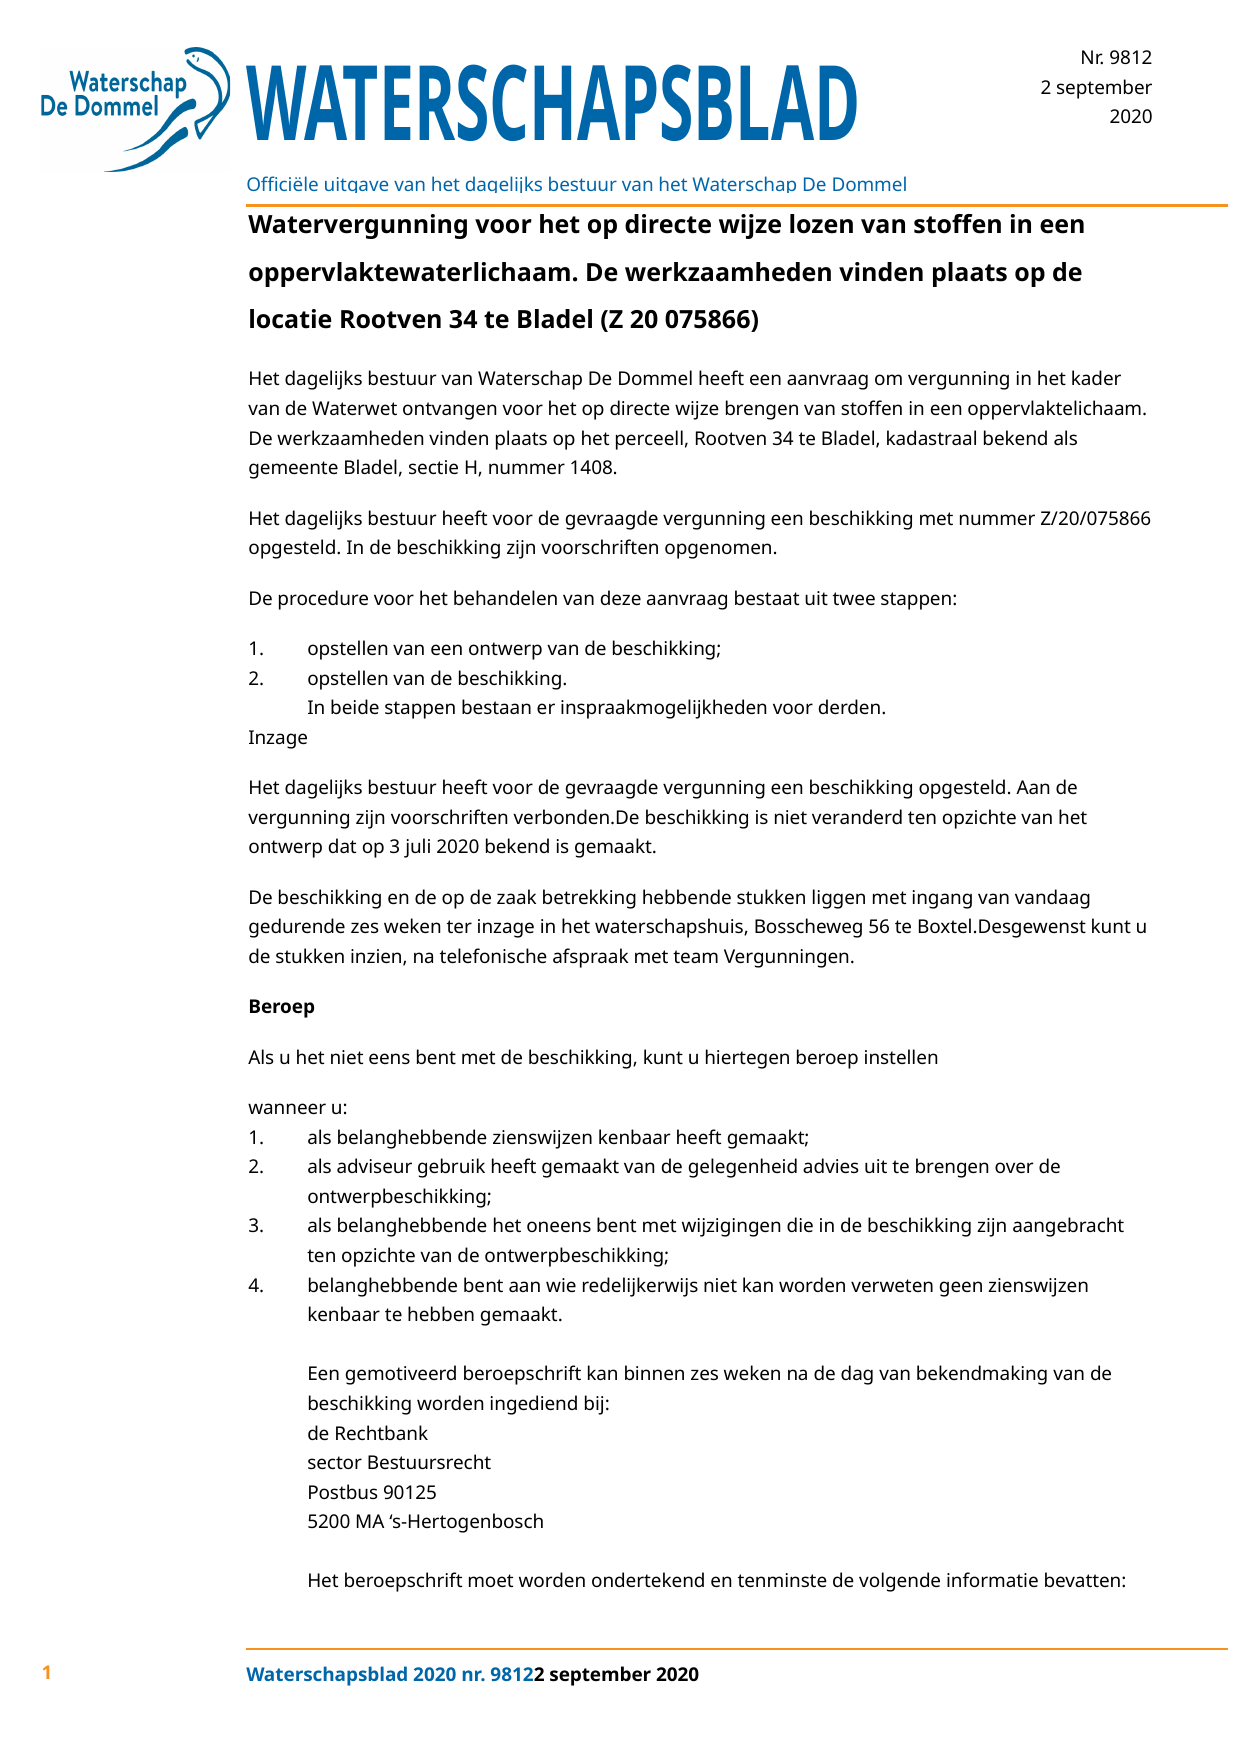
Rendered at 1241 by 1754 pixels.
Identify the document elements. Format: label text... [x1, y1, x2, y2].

text wanneer u: [248, 1094, 1152, 1120]
picture [204, 47, 231, 76]
list als belanghebbende het oneens bent met wijzigingen die in de beschikking zijn aangebracht ten opzichte van de ontwerpbeschikking; [248, 1213, 1152, 1268]
text Het dagelijks bestuur heeft voor de gevraagde vergunning een beschikking opgesteld. Aan de vergunning zijn voorschriften verbonden.De beschikking is niet veranderd ten opzichte van het ontwerp dat op 3 juli 2020 bekend is gemaakt. [248, 774, 1152, 859]
list Postbus 90125 [248, 1479, 1152, 1504]
list 5200 MA ‘s-Hertogenbosch [248, 1508, 1152, 1534]
text Watervergunning voor het op directe wijze lozen van stoffen in een oppervlaktewaterlichaam. De werkzaamheden vinden plaats op de locatie Rootven 34 te Bladel (Z 20 075866) [248, 207, 1152, 336]
list Een gemotiveerd beroepschrift kan binnen zes weken na de dag van bekendmaking van de beschikking worden ingediend bij: [248, 1361, 1152, 1416]
picture [41, 47, 231, 172]
text Als u het niet eens bent met de beschikking, kunt u hiertegen beroep instellen [248, 1044, 1152, 1069]
list In beide stappen bestaan er inspraakmogelijkheden voor derden. [248, 694, 1152, 720]
list sector Bestuursrecht [248, 1449, 1152, 1475]
list Het beroepschrift moet worden ondertekend en tenminste de volgende informatie bevatten: [248, 1568, 1152, 1593]
picture [198, 118, 210, 131]
list opstellen van de beschikking. [248, 665, 1152, 690]
text Het dagelijks bestuur van Waterschap De Dommel heeft een aanvraag om vergunning in het kader van de Waterwet ontvangen voor het op directe wijze brengen van stoffen in een oppervlaktelichaam. De werkzaamheden vinden plaats op het perceell, Rootven 34 te Bladel, kadastraal bekend als gemeente Bladel, sectie H, nummer 1408. [248, 366, 1152, 480]
list als belanghebbende zienswijzen kenbaar heeft gemaakt; [248, 1124, 1152, 1149]
text De beschikking en de op de zaak betrekking hebbende stukken liggen met ingang van vandaag gedurende zes weken ter inzage in het waterschapshuis, Bosscheweg 56 te Boxtel.Desgewenst kunt u de stukken inzien, na telefonische afspraak met team Vergunningen. [248, 884, 1152, 969]
list als adviseur gebruik heeft gemaakt van de gelegenheid advies uit te brengen over de ontwerpbeschikking; [248, 1153, 1152, 1209]
text Inzage [248, 724, 1152, 749]
list belanghebbende bent aan wie redelijkerwijs niet kan worden verweten geen zienswijzen kenbaar te hebben gemaakt. [248, 1272, 1152, 1327]
picture [45, 99, 51, 111]
list de Rechtbank [248, 1420, 1152, 1445]
text Beroep [248, 993, 1152, 1019]
text De procedure voor het behandelen van deze aanvraag bestaat uit twee stappen: [248, 585, 1152, 610]
text Het dagelijks bestuur heeft voor de gevraagde vergunning een beschikking met nummer Z/20/075866 opgesteld. In de beschikking zijn voorschriften opgenomen. [248, 505, 1152, 560]
list opstellen van een ontwerp van de beschikking; [248, 635, 1152, 661]
